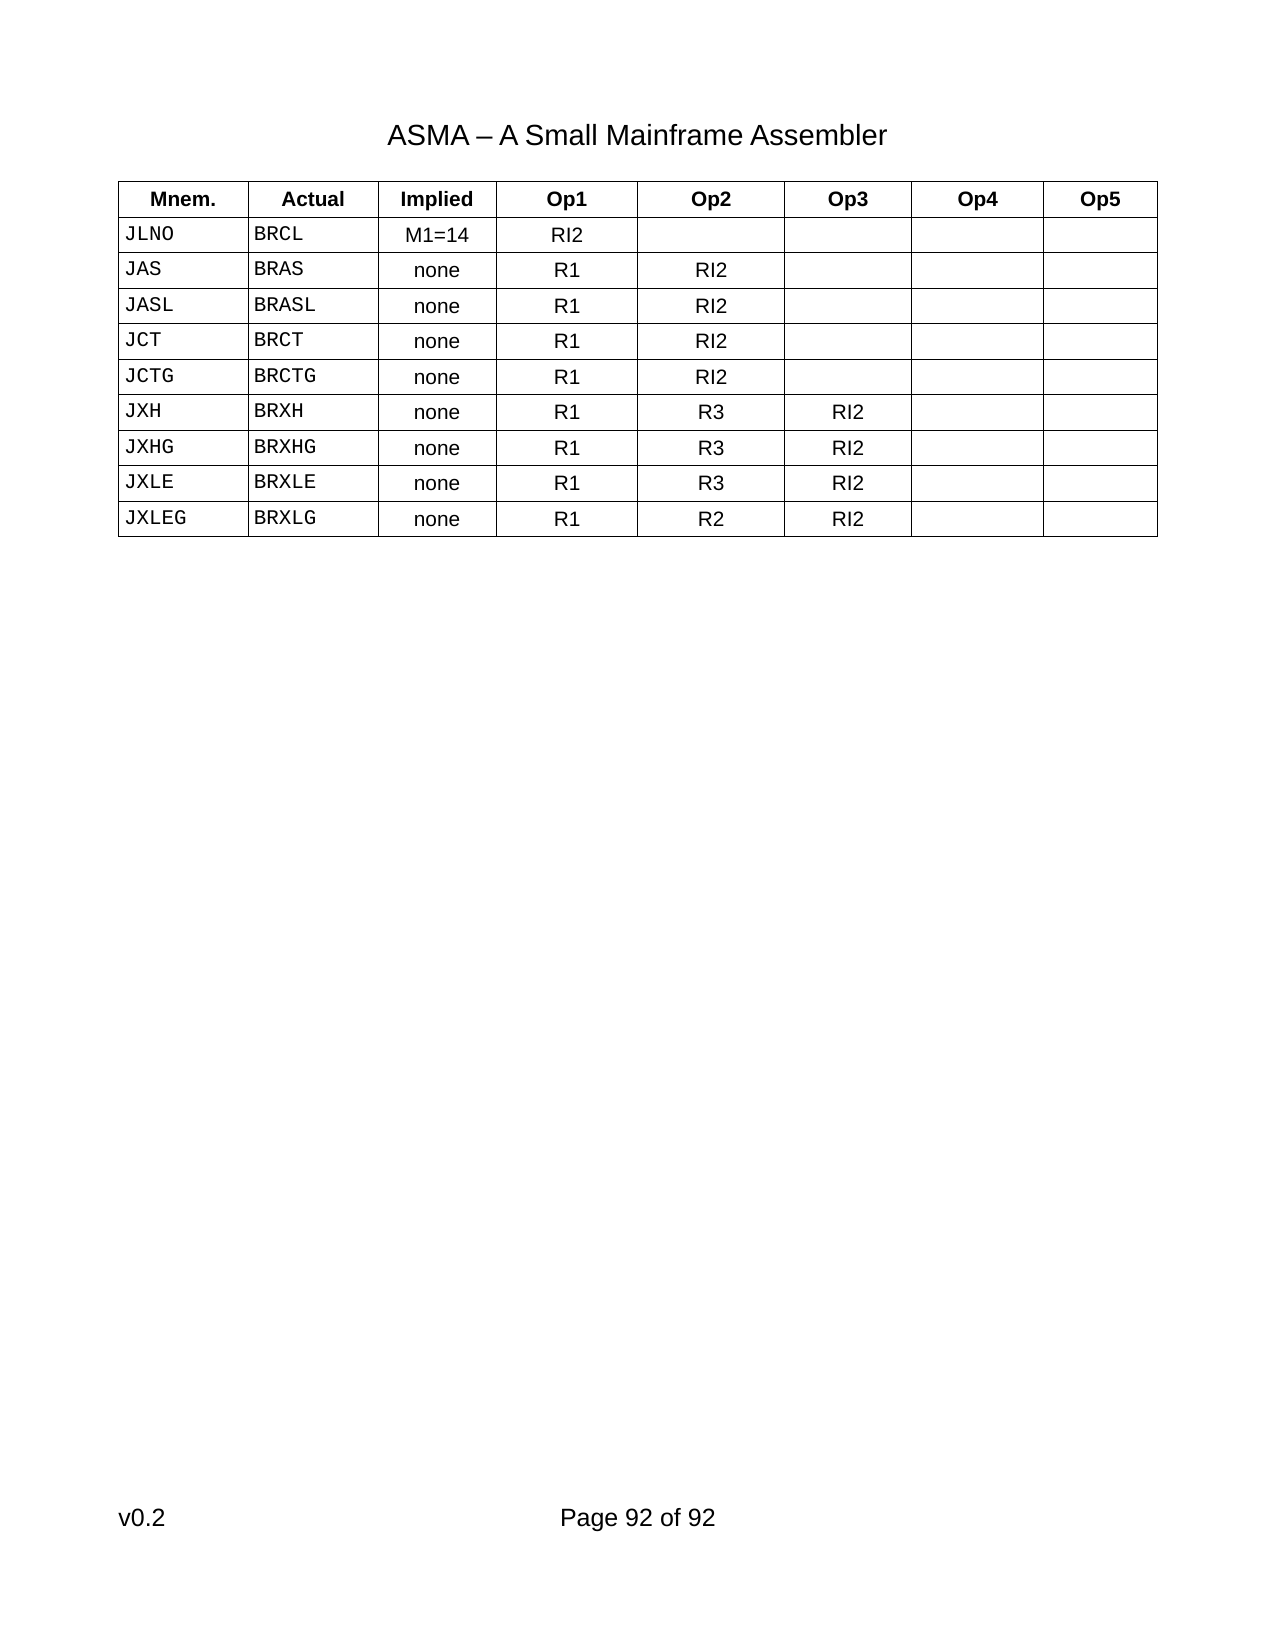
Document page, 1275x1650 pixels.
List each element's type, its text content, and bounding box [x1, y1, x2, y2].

table_cell [638, 218, 784, 252]
table_cell R3 [638, 395, 784, 430]
table_cell R1 [497, 502, 637, 536]
table_cell [1044, 324, 1157, 359]
table_header Op2 [638, 182, 784, 217]
table_cell BRASL [249, 289, 378, 323]
table_cell RI2 [638, 360, 784, 394]
table_cell [1044, 502, 1157, 536]
table_cell JCT [119, 324, 248, 359]
table_cell BRXLE [249, 466, 378, 501]
table_cell R2 [638, 502, 784, 536]
table_cell BRAS [249, 253, 378, 288]
table_cell BRCT [249, 324, 378, 359]
table_cell [785, 360, 911, 394]
table_cell none [379, 502, 496, 536]
table_cell [1044, 395, 1157, 430]
table_cell [785, 218, 911, 252]
table_cell R1 [497, 431, 637, 465]
table_cell R1 [497, 253, 637, 288]
table_cell RI2 [638, 324, 784, 359]
table_cell R1 [497, 466, 637, 501]
table_cell none [379, 395, 496, 430]
table_cell [1044, 431, 1157, 465]
table_header Op5 [1044, 182, 1157, 217]
table_cell R1 [497, 324, 637, 359]
table_cell JCTG [119, 360, 248, 394]
table_cell none [379, 324, 496, 359]
table_cell R3 [638, 466, 784, 501]
table_cell [912, 253, 1043, 288]
table_cell JLNO [119, 218, 248, 252]
table_header Actual [249, 182, 378, 217]
table_cell [1044, 466, 1157, 501]
table_cell [1044, 360, 1157, 394]
table_cell none [379, 360, 496, 394]
table_cell JXHG [119, 431, 248, 465]
table_cell none [379, 466, 496, 501]
table_cell RI2 [785, 466, 911, 501]
table_cell [1044, 289, 1157, 323]
table_cell [912, 218, 1043, 252]
table_cell JXLE [119, 466, 248, 501]
table_cell [912, 289, 1043, 323]
table_header Mnem. [119, 182, 248, 217]
table_cell none [379, 253, 496, 288]
table_cell none [379, 289, 496, 323]
table_cell BRCTG [249, 360, 378, 394]
table_cell JXH [119, 395, 248, 430]
table_cell [912, 431, 1043, 465]
table_cell [912, 395, 1043, 430]
table_cell RI2 [638, 253, 784, 288]
table_cell JAS [119, 253, 248, 288]
table_header Op3 [785, 182, 911, 217]
table_cell JXLEG [119, 502, 248, 536]
table_cell R1 [497, 360, 637, 394]
table_cell [785, 324, 911, 359]
table_header Op1 [497, 182, 637, 217]
table_cell [912, 324, 1043, 359]
table_header Implied [379, 182, 496, 217]
table_cell RI2 [785, 395, 911, 430]
table_cell R1 [497, 289, 637, 323]
table_cell R1 [497, 395, 637, 430]
table_cell RI2 [785, 431, 911, 465]
table_cell [912, 360, 1043, 394]
table_cell [785, 253, 911, 288]
table_cell none [379, 431, 496, 465]
table_cell R3 [638, 431, 784, 465]
table_cell RI2 [638, 289, 784, 323]
table_header Op4 [912, 182, 1043, 217]
table_cell [1044, 218, 1157, 252]
table_cell [1044, 253, 1157, 288]
table_cell BRCL [249, 218, 378, 252]
table_cell [912, 466, 1043, 501]
table_cell RI2 [497, 218, 637, 252]
table_cell [785, 289, 911, 323]
table_cell [912, 502, 1043, 536]
table_cell M1=14 [379, 218, 496, 252]
table_cell BRXHG [249, 431, 378, 465]
table_cell JASL [119, 289, 248, 323]
table_cell RI2 [785, 502, 911, 536]
table_cell BRXH [249, 395, 378, 430]
table_cell BRXLG [249, 502, 378, 536]
